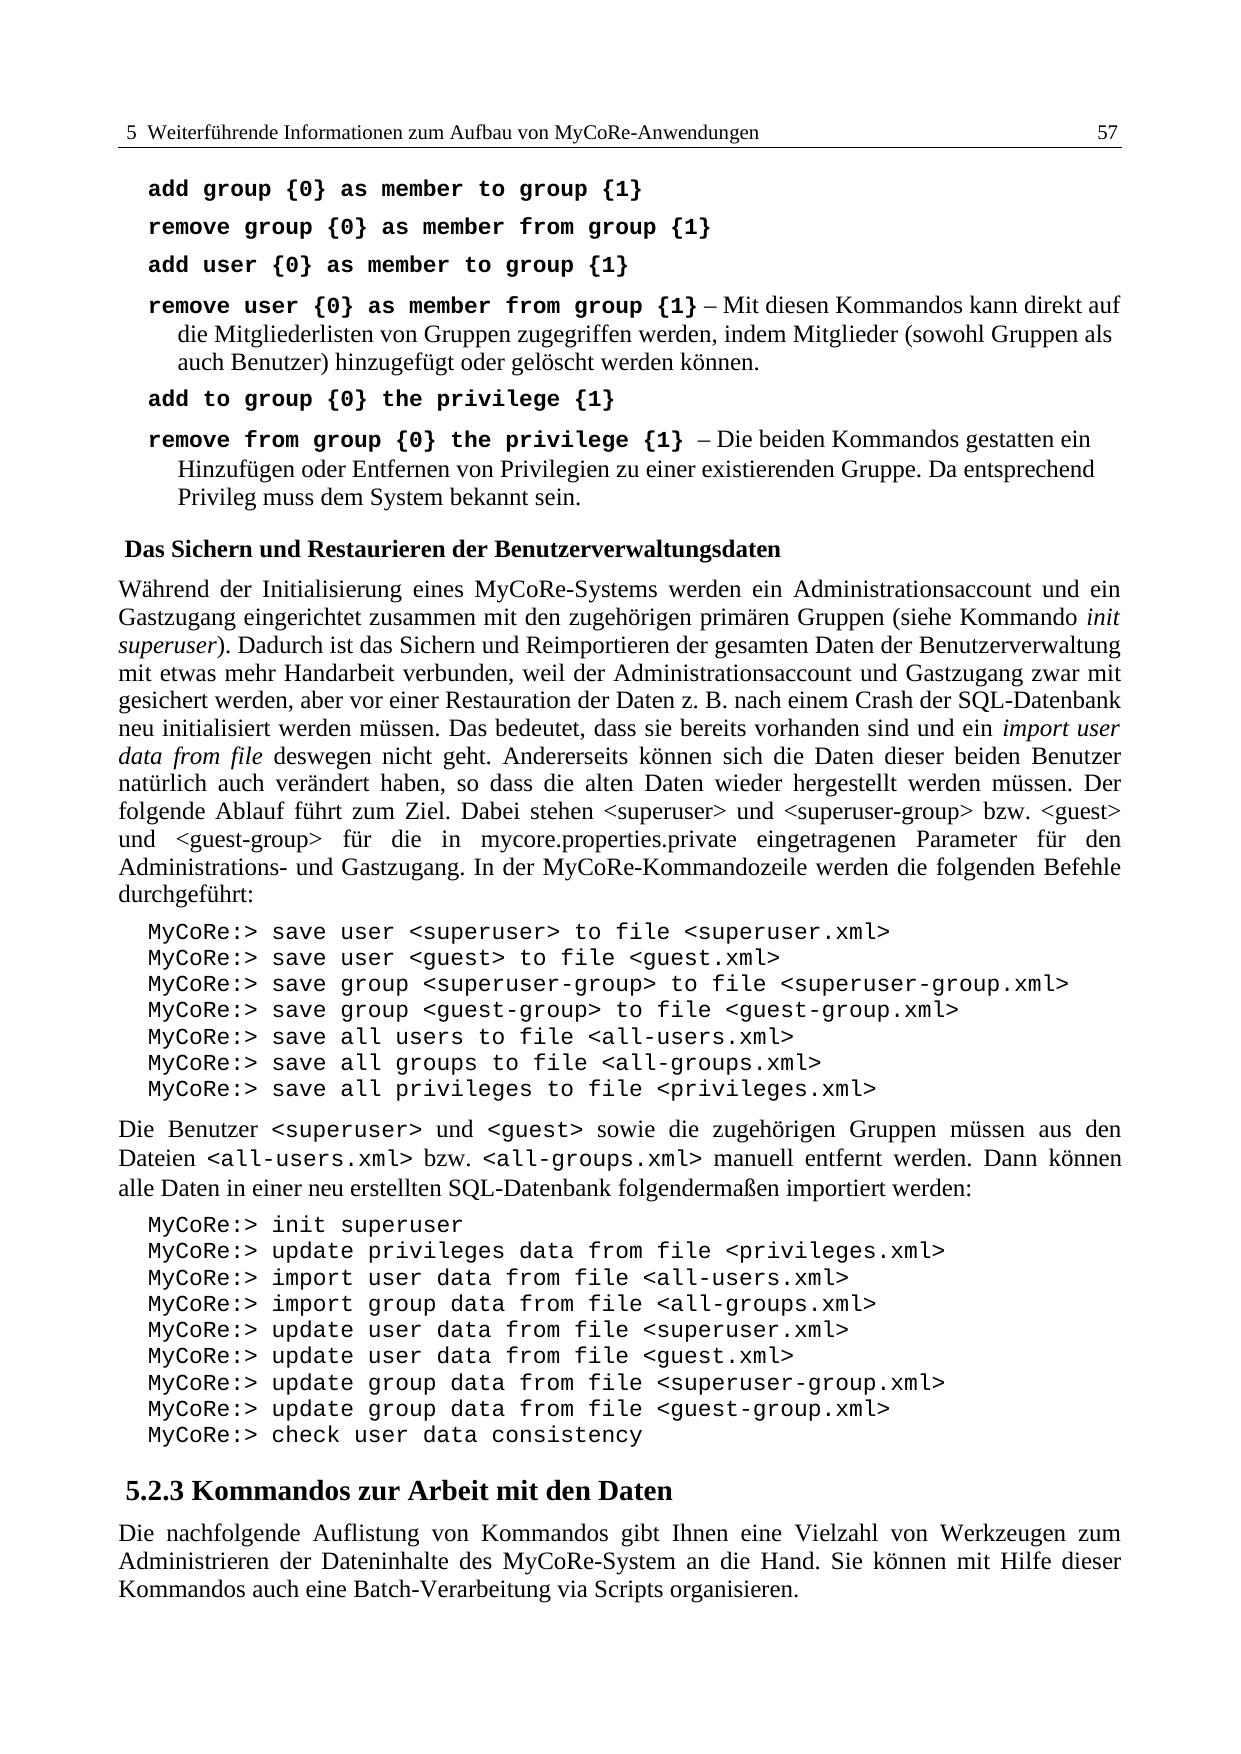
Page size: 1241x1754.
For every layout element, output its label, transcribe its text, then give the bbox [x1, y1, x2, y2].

text Während der Initialisierung eines MyCoRe-Systems werden ein Administrationsaccount und ein Gastzugang eingerichtet zusammen mit den zugehörigen primären Gruppen (siehe Kommando init superuser). Dadurch ist das Sichern und Reimportieren der gesamten Daten der Benutzerverwaltung mit etwas mehr Handarbeit verbunden, weil der Administrationsaccount und Gastzugang zwar mit gesichert werden, aber vor einer Restauration der Daten z. B. nach einem Crash der SQL-Datenbank neu initialisiert werden müssen. Das bedeutet, dass sie bereits vorhanden sind und ein import user data from file deswegen nicht geht. Andererseits können sich die Daten dieser beiden Benutzer natürlich auch verändert haben, so dass die alten Daten wieder hergestellt werden müssen. Der folgende Ablauf führt zum Ziel. Dabei stehen <superuser> und <superuser-group> bzw. <guest> und <guest-group> für die in mycore.properties.private eingetragenen Parameter für den Administrations- und Gastzugang. In der MyCoRe-Kommandozeile werden die folgenden Befehle durchgeführt: [118, 576, 1122, 908]
text MyCoRe:> init superuser MyCoRe:> update privileges data from file <privileges.xml> MyCoRe:> import user data from file <all-users.xml> MyCoRe:> import group data from file <all-groups.xml> MyCoRe:> update user data from file <superuser.xml> MyCoRe:> update user data from file <guest.xml> MyCoRe:> update group data from file <superuser-group.xml> MyCoRe:> update group data from file <guest-group.xml> MyCoRe:> check user data consistency [148, 1213, 1122, 1449]
text MyCoRe:> save user <superuser> to file <superuser.xml> MyCoRe:> save user <guest> to file <guest.xml> MyCoRe:> save group <superuser-group> to file <superuser-group.xml> MyCoRe:> save group <guest-group> to file <guest-group.xml> MyCoRe:> save all users to file <all-users.xml> MyCoRe:> save all groups to file <all-groups.xml> MyCoRe:> save all privileges to file <privileges.xml> [148, 920, 1122, 1103]
text add group {0} as member to group {1} [148, 177, 1122, 203]
subtitle Das Sichern und Restaurieren der Benutzerverwaltungsdaten [118, 535, 1122, 563]
text remove user {0} as member from group {1} – Mit diesen Kommandos kann direkt auf die Mitgliederlisten von Gruppen zugegriffen werden, indem Mitglieder (sowohl Gruppen als auch Benutzer) hinzugefügt oder gelöscht werden können. [148, 291, 1122, 376]
text remove group {0} as member from group {1} [148, 215, 1122, 241]
text remove from group {0} the privilege {1} – Die beiden Kommandos gestatten ein Hinzufügen oder Entfernen von Privilegien zu einer existierenden Gruppe. Da entsprechend Privileg muss dem System bekannt sein. [148, 426, 1122, 510]
text add to group {0} the privilege {1} [148, 388, 1122, 414]
text add user {0} as member to group {1} [148, 253, 1122, 279]
text Die nachfolgende Auflistung von Kommandos gibt Ihnen eine Vielzahl von Werkzeugen zum Administrieren der Dateninhalte des MyCoRe-System an die Hand. Sie können mit Hilfe dieser Kommandos auch eine Batch-Verarbeitung via Scripts organisieren. [118, 1519, 1122, 1602]
subtitle Kommandos zur Arbeit mit den Daten [118, 1474, 1122, 1507]
text Die Benutzer <superuser> und <guest> sowie die zugehörigen Gruppen müssen aus den Dateien <all-users.xml> bzw. <all-groups.xml> manuell entfernt werden. Dann können alle Daten in einer neu erstellten SQL-Datenbank folgendermaßen importiert werden: [118, 1115, 1122, 1202]
